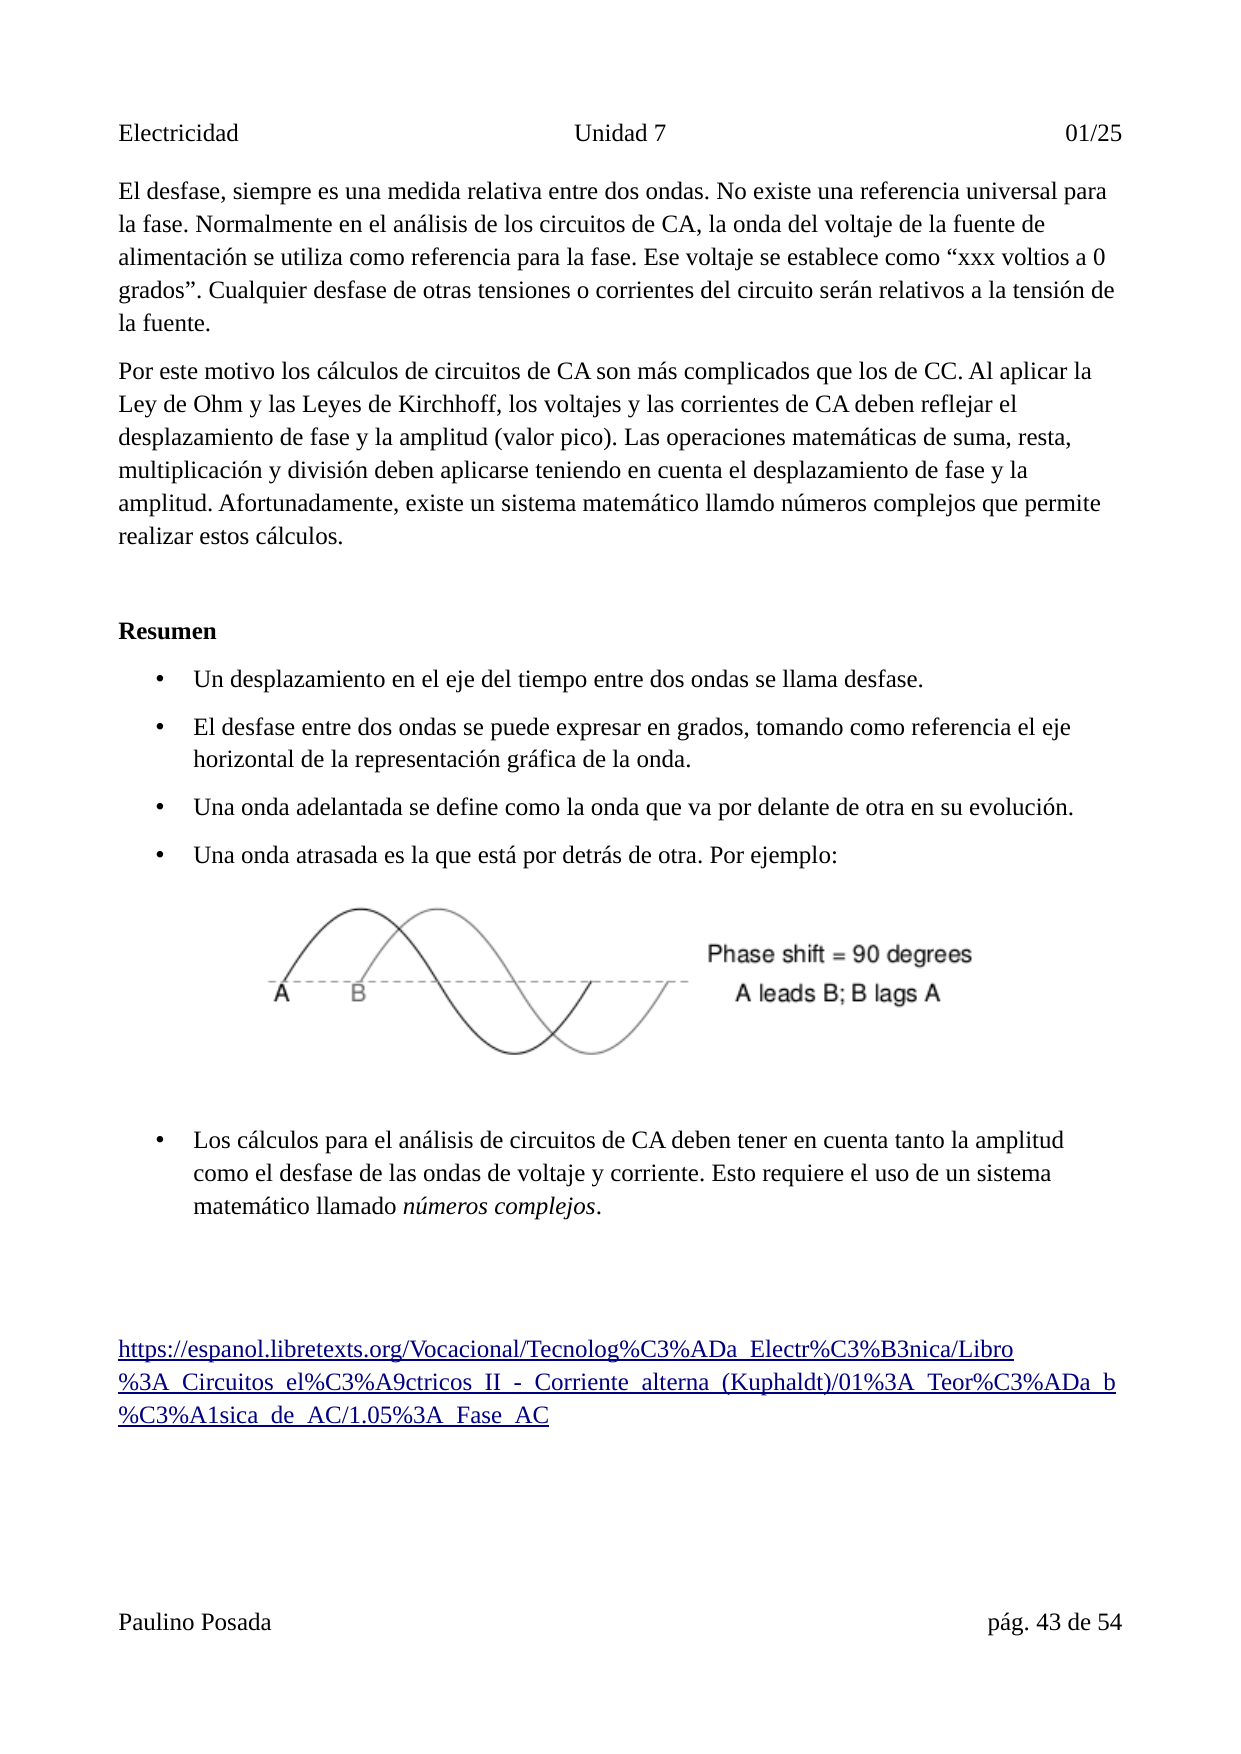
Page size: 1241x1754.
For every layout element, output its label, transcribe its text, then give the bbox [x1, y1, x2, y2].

picture [249, 887, 992, 1066]
list Los cálculos para el análisis de circuitos de CA deben tener en cuenta tanto la amplitud como el desfase de las ondas de voltaje y corriente. Esto requiere el uso de un sistema matemático llamado números complejos. [156, 1125, 1122, 1220]
text Resumen [118, 616, 1122, 645]
text Por este motivo los cálculos de circuitos de CA son más complicados que los de CC. Al aplicar la Ley de Ohm y las Leyes de Kirchhoff, los voltajes y las corrientes de CA deben reflejar el desplazamiento de fase y la amplitud (valor pico). Las operaciones matemáticas de suma, resta, multiplicación y división deben aplicarse teniendo en cuenta el desplazamiento de fase y la amplitud. Afortunadamente, existe un sistema matemático llamdo números complejos que permite realizar estos cálculos. [118, 356, 1122, 550]
list El desfase entre dos ondas se puede expresar en grados, tomando como referencia el eje horizontal de la representación gráfica de la onda. [156, 712, 1122, 773]
list Un desplazamiento en el eje del tiempo entre dos ondas se llama desfase. [156, 664, 1122, 693]
text https://espanol.libretexts.org/Vocacional/Tecnolog%C3%ADa_Electr%C3%B3nica/Libro%3A_Circuitos_el%C3%A9ctricos_II_-_Corriente_alterna_(Kuphaldt)/01%3A_Teor%C3%ADa_b%C3%A1sica_de_AC/1.05%3A_Fase_AC [118, 1334, 1122, 1429]
text El desfase, siempre es una medida relativa entre dos ondas. No existe una referencia universal para la fase. Normalmente en el análisis de los circuitos de CA, la onda del voltaje de la fuente de alimentación se utiliza como referencia para la fase. Ese voltaje se establece como “xxx voltios a 0 grados”. Cualquier desfase de otras tensiones o corrientes del circuito serán relativos a la tensión de la fuente. [118, 176, 1122, 337]
list Una onda atrasada es la que está por detrás de otra. Por ejemplo: [156, 840, 1122, 868]
list Una onda adelantada se define como la onda que va por delante de otra en su evolución. [156, 792, 1122, 821]
